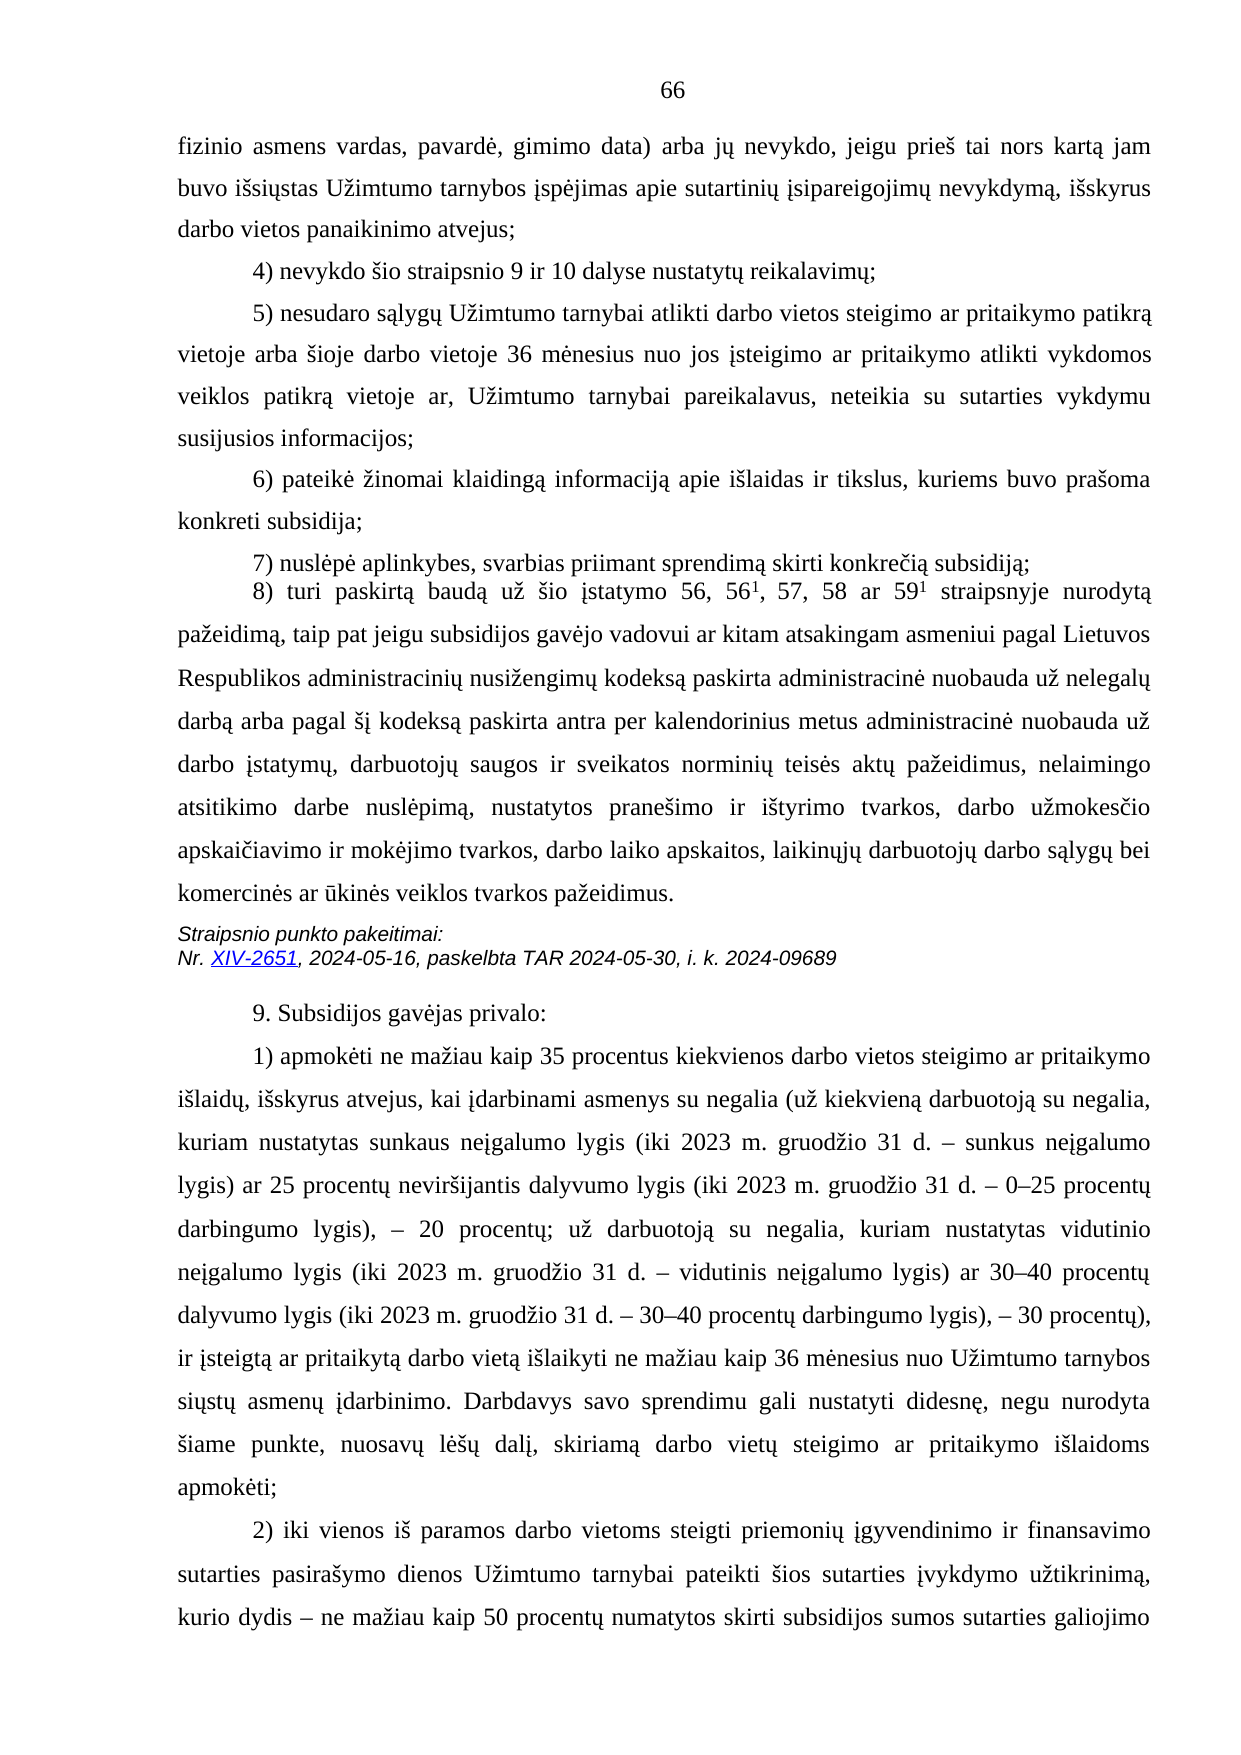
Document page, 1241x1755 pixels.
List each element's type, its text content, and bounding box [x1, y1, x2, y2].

text fizinio asmens vardas, pavardė, gimimo data) arba jų nevykdo, jeigu prieš tai nors kartą jam buvo išsiųstas Užimtumo tarnybos įspėjimas apie sutartinių įsipareigojimų nevykdymą, išskyrus darbo vietos panaikinimo atvejus; [177, 118, 1152, 243]
text Nr. XIV-2651, 2024-05-16, paskelbta TAR 2024-05-30, i. k. 2024-09689 [177, 945, 1152, 969]
text 1) apmokėti ne mažiau kaip 35 procentus kiekvienos darbo vietos steigimo ar pritaikymo išlaidų, išskyrus atvejus, kai įdarbinami asmenys su negalia (už kiekvieną darbuotoją su negalia, kuriam nustatytas sunkaus neįgalumo lygis (iki 2023 m. gruodžio 31 d. – sunkus neįgalumo lygis) ar 25 procentų neviršijantis dalyvumo lygis (iki 2023 m. gruodžio 31 d. – 0–25 procentų darbingumo lygis), – 20 procentų; už darbuotoją su negalia, kuriam nustatytas vidutinio neįgalumo lygis (iki 2023 m. gruodžio 31 d. – vidutinis neįgalumo lygis) ar 30–40 procentų dalyvumo lygis (iki 2023 m. gruodžio 31 d. – 30–40 procentų darbingumo lygis), – 30 procentų), ir įsteigtą ar pritaikytą darbo vietą išlaikyti ne mažiau kaip 36 mėnesius nuo Užimtumo tarnybos siųstų asmenų įdarbinimo. Darbdavys savo sprendimu gali nustatyti didesnę, negu nurodyta šiame punkte, nuosavų lėšų dalį, skiriamą darbo vietų steigimo ar pritaikymo išlaidoms apmokėti; [177, 1041, 1152, 1501]
text 7) nuslėpė aplinkybes, svarbias priimant sprendimą skirti konkrečią subsidiją; [177, 535, 1152, 576]
text 4) nevykdo šio straipsnio 9 ir 10 dalyse nustatytų reikalavimų; [177, 243, 1152, 285]
text 9. Subsidijos gavėjas privalo: [177, 998, 1152, 1027]
text Straipsnio punkto pakeitimai: [177, 921, 1152, 945]
text 2) iki vienos iš paramos darbo vietoms steigti priemonių įgyvendinimo ir finansavimo sutarties pasirašymo dienos Užimtumo tarnybai pateikti šios sutarties įvykdymo užtikrinimą, kurio dydis – ne mažiau kaip 50 procentų numatytos skirti subsidijos sumos sutarties galiojimo [177, 1516, 1152, 1631]
text 6) pateikė žinomai klaidingą informaciją apie išlaidas ir tikslus, kuriems buvo prašoma konkreti subsidija; [177, 451, 1152, 535]
text 5) nesudaro sąlygų Užimtumo tarnybai atlikti darbo vietos steigimo ar pritaikymo patikrą vietoje arba šioje darbo vietoje 36 mėnesius nuo jos įsteigimo ar pritaikymo atlikti vykdomos veiklos patikrą vietoje ar, Užimtumo tarnybai pareikalavus, neteikia su sutarties vykdymu susijusios informacijos; [177, 285, 1152, 451]
text 8) turi paskirtą baudą už šio įstatymo 56, 561, 57, 58 ar 591 straipsnyje nurodytą pažeidimą, taip pat jeigu subsidijos gavėjo vadovui ar kitam atsakingam asmeniui pagal Lietuvos Respublikos administracinių nusižengimų kodeksą paskirta administracinė nuobauda už nelegalų darbą arba pagal šį kodeksą paskirta antra per kalendorinius metus administracinė nuobauda už darbo įstatymų, darbuotojų saugos ir sveikatos norminių teisės aktų pažeidimus, nelaimingo atsitikimo darbe nuslėpimą, nustatytos pranešimo ir ištyrimo tvarkos, darbo užmokesčio apskaičiavimo ir mokėjimo tvarkos, darbo laiko apskaitos, laikinųjų darbuotojų darbo sąlygų bei komercinės ar ūkinės veiklos tvarkos pažeidimus. [177, 576, 1152, 907]
